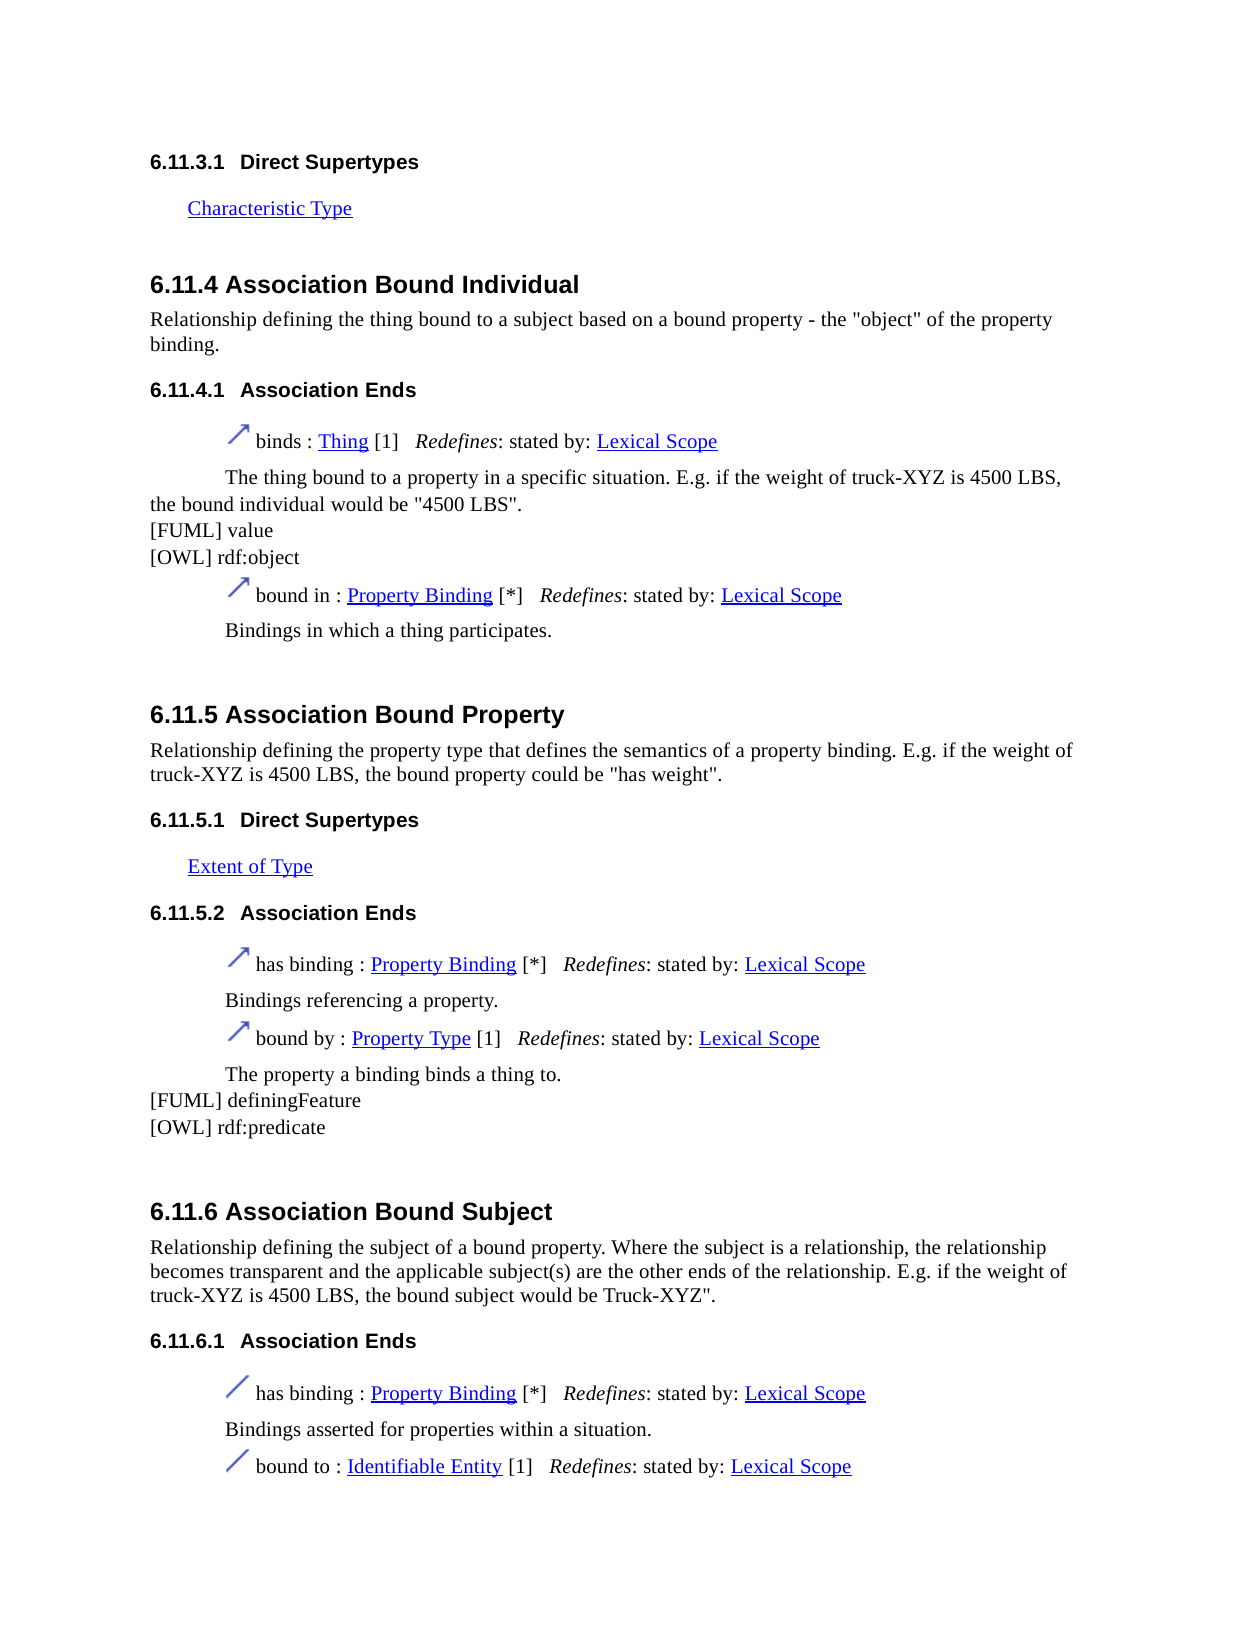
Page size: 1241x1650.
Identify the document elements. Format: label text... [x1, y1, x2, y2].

text Extent of Type [187, 854, 1090, 878]
text Relationship defining the subject of a bound property. Where the subject is a relationship, the relationship becomes transparent and the applicable subject(s) are the other ends of the relationship. E.g. if the weight of truck-XYZ is 4500 LBS, the bound subject would be Truck-XYZ". [150, 1234, 1090, 1307]
text Characteristic Type [187, 196, 1090, 220]
subtitle Association Ends [150, 1329, 1090, 1353]
text Bindings asserted for properties within a situation. [150, 1416, 1090, 1440]
subtitle Association Bound Property [150, 700, 1090, 729]
text The property a binding binds a thing to. [FUML] definingFeature [OWL] rdf:predicate [150, 1062, 1090, 1139]
subtitle Association Bound Individual [150, 269, 1090, 298]
picture [225, 423, 251, 449]
subtitle Association Bound Subject [150, 1197, 1090, 1226]
text The thing bound to a property in a specific situation. E.g. if the weight of truck-XYZ is 4500 LBS, the bound individual would be "4500 LBS". [FUML] value [OWL] rdf:object [150, 465, 1090, 568]
subtitle Association Ends [150, 901, 1090, 925]
picture [225, 1374, 251, 1400]
text Bindings in which a thing participates. [150, 618, 1090, 642]
picture [225, 1448, 251, 1474]
subtitle Direct Supertypes [150, 150, 1090, 174]
subtitle Association Ends [150, 378, 1090, 402]
picture [225, 946, 251, 972]
text binds : Thing [1] Redefines: stated by: Lexical Scope [150, 424, 1090, 453]
text has binding : Property Binding [*] Redefines: stated by: Lexical Scope [150, 1375, 1090, 1404]
subtitle Direct Supertypes [150, 808, 1090, 832]
text bound to : Identifiable Entity [1] Redefines: stated by: Lexical Scope [150, 1449, 1090, 1478]
text Bindings referencing a property. [150, 988, 1090, 1012]
text Relationship defining the thing bound to a subject based on a bound property - the "object" of the property binding. [150, 307, 1090, 355]
text bound in : Property Binding [*] Redefines: stated by: Lexical Scope [150, 577, 1090, 606]
text has binding : Property Binding [*] Redefines: stated by: Lexical Scope [150, 947, 1090, 976]
picture [225, 576, 251, 602]
text Relationship defining the property type that defines the semantics of a property binding. E.g. if the weight of truck-XYZ is 4500 LBS, the bound property could be "has weight". [150, 738, 1090, 786]
text bound by : Property Type [1] Redefines: stated by: Lexical Scope [150, 1021, 1090, 1050]
picture [225, 1020, 251, 1046]
